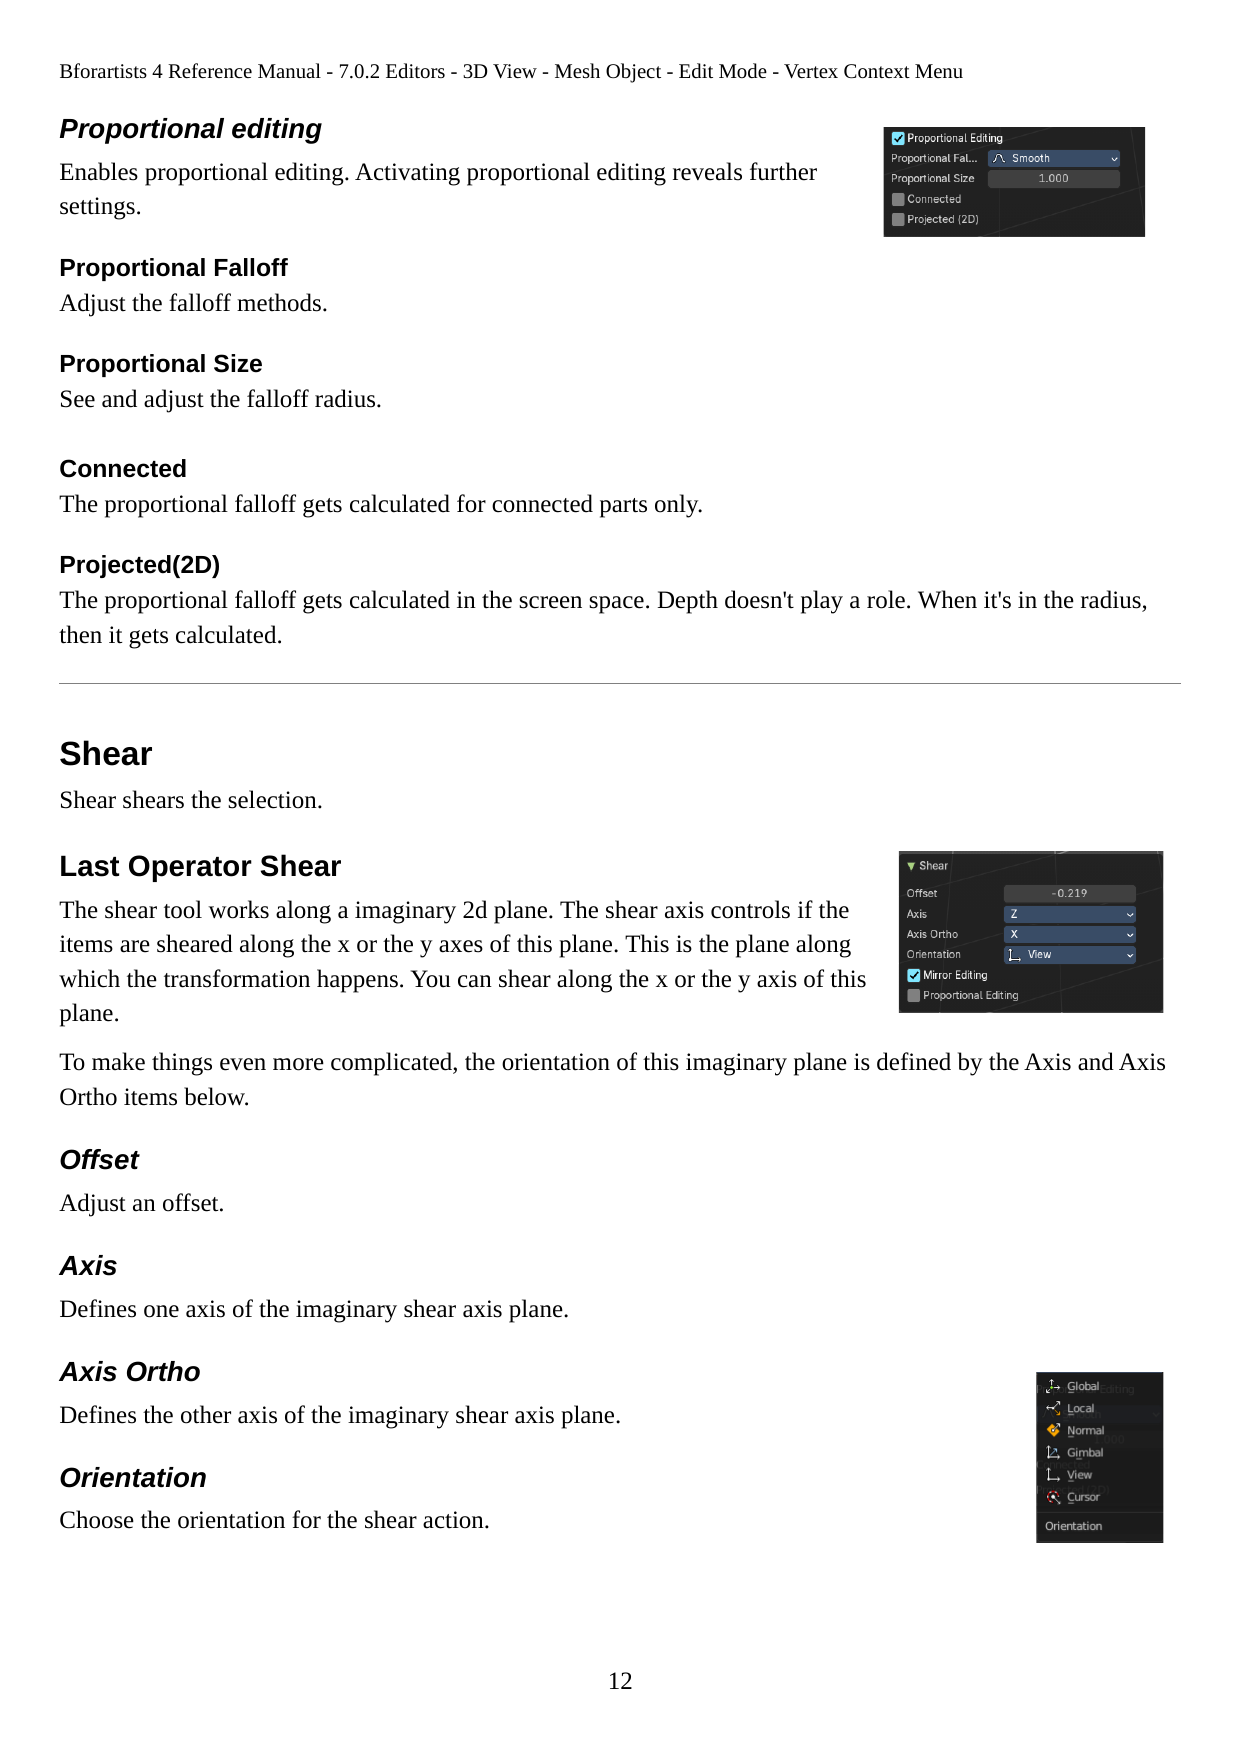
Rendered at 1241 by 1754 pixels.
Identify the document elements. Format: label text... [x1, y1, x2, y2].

text The shear tool works along a imaginary 2d plane. The shear axis controls if the items are sheared along the x or the y axes of this plane. This is the plane along which the transformation happens. You can shear along the x or the y axis of this plane. [59, 895, 1181, 1027]
subtitle [1164, 1461, 1181, 1493]
subtitle Orientation [59, 1461, 1036, 1493]
picture [1036, 1372, 1164, 1543]
picture [883, 127, 1146, 237]
text Enables proportional editing. Activating proportional editing reveals further settings. [59, 157, 883, 220]
subtitle Projected(2D) [59, 551, 1181, 579]
subtitle Axis Ortho [59, 1355, 1181, 1387]
text Adjust an offset. [59, 1188, 1181, 1217]
text Adjust the falloff methods. [59, 288, 1181, 317]
subtitle Proportional editing [59, 113, 1181, 144]
text Defines one axis of the imaginary shear axis plane. [59, 1294, 1181, 1322]
text To make things even more complicated, the orientation of this imaginary plane is defined by the Axis and Axis Ortho items below. [59, 1047, 1181, 1111]
subtitle Proportional Size [59, 349, 1181, 378]
subtitle Proportional Falloff [59, 253, 1181, 282]
text The proportional falloff gets calculated in the screen space. Depth doesn't play a role. When it's in the radius, then it gets calculated. [59, 585, 1181, 648]
subtitle Connected [59, 454, 1181, 483]
subtitle Last Operator Shear [59, 849, 1181, 882]
text [1146, 157, 1181, 220]
text Shear shears the selection. [59, 785, 1181, 814]
subtitle Shear [59, 734, 1181, 772]
subtitle Axis [59, 1249, 1181, 1281]
subtitle Offset [59, 1143, 1181, 1175]
text Choose the orientation for the shear action. [59, 1506, 1036, 1534]
text Defines the other axis of the imaginary shear axis plane. [59, 1400, 1036, 1428]
text See and adjust the falloff radius. [59, 384, 1181, 413]
text The proportional falloff gets calculated for connected parts only. [59, 489, 1181, 518]
picture [898, 851, 1164, 1013]
